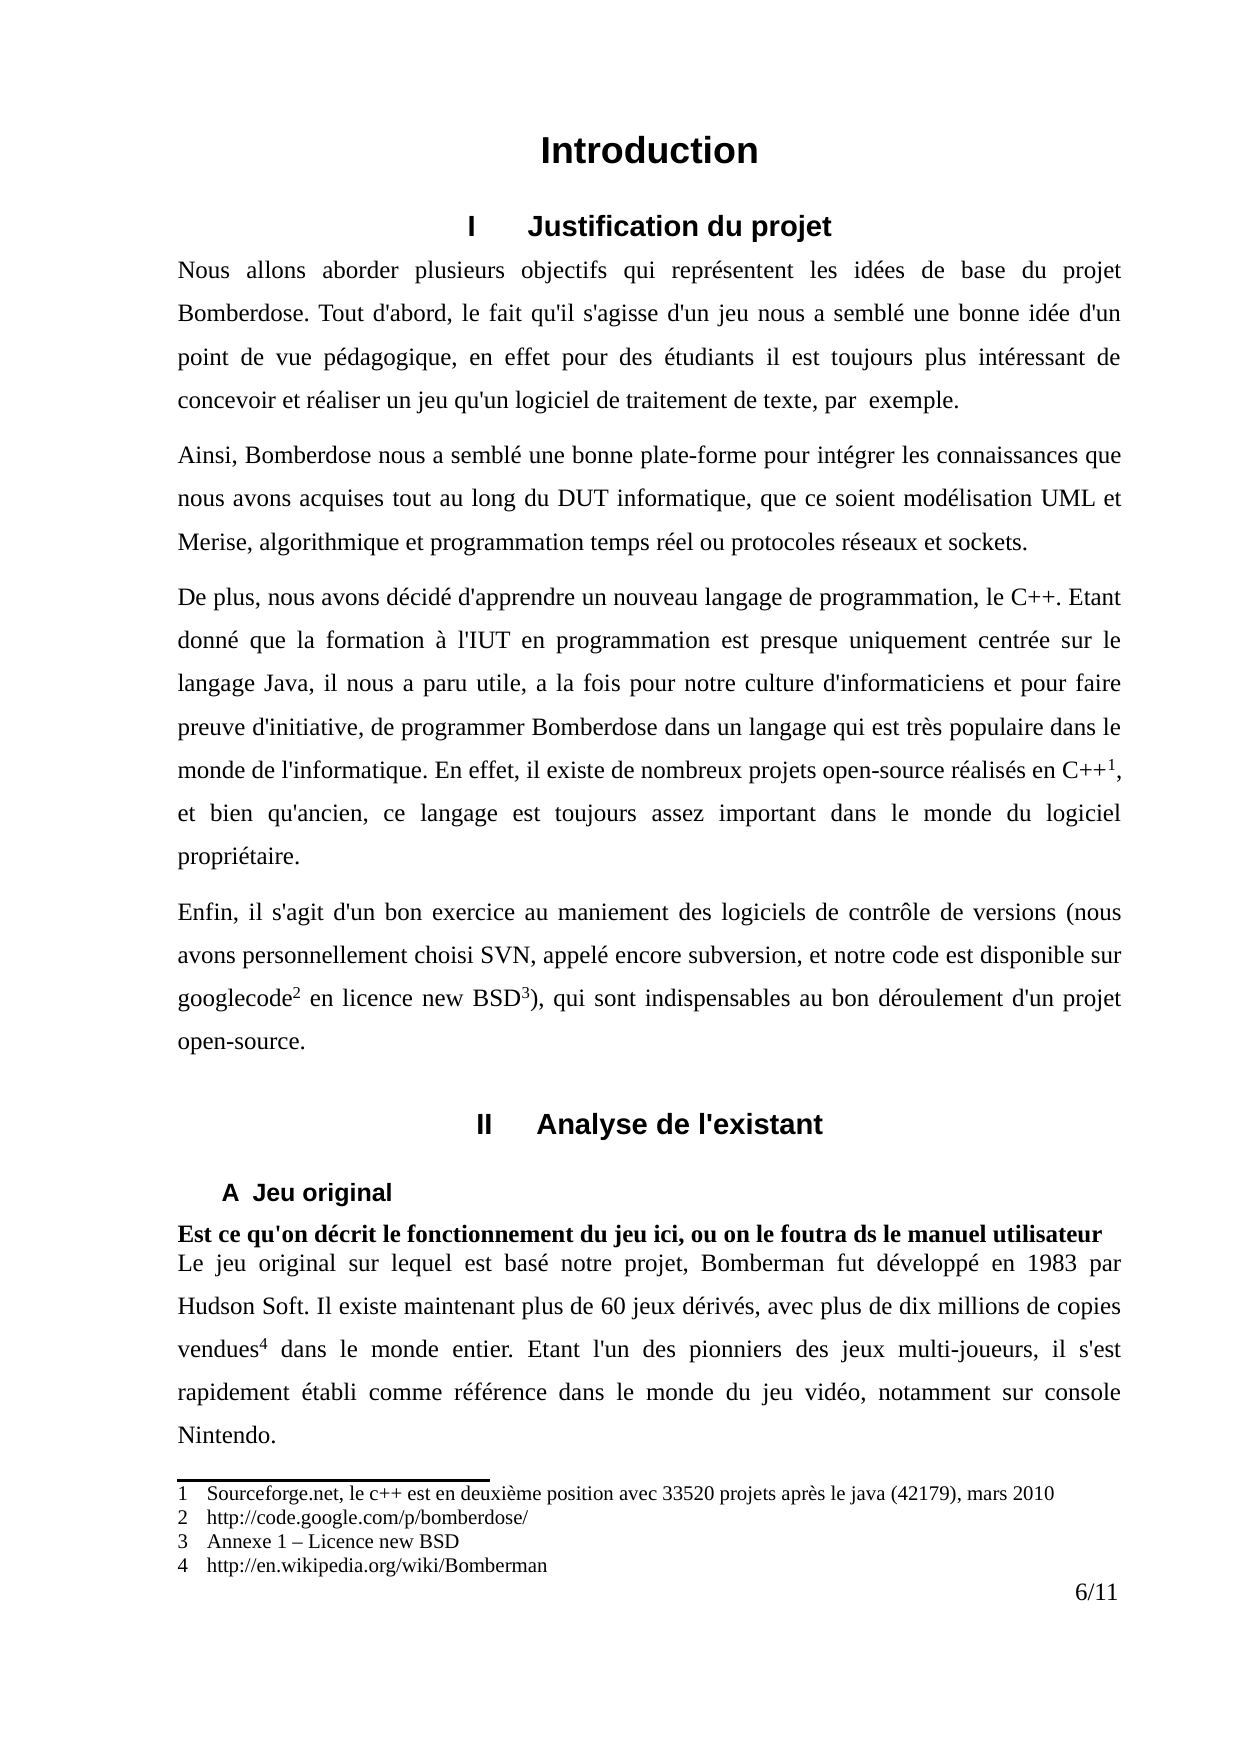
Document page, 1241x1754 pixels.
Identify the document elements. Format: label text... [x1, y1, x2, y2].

text Annexe 1 – Licence new BSD [177, 1529, 1122, 1553]
text Ainsi, Bomberdose nous a semblé une bonne plate-forme pour intégrer les connaissances que nous avons acquises tout au long du DUT informatique, que ce soient modélisation UML et Merise, algorithmique et programmation temps réel ou protocoles réseaux et sockets. [177, 440, 1122, 555]
text Nous allons aborder plusieurs objectifs qui représentent les idées de base du projet Bomberdose. Tout d'abord, le fait qu'il s'agisse d'un jeu nous a semblé une bonne idée d'un point de vue pédagogique, en effet pour des étudiants il est toujours plus intéressant de concevoir et réaliser un jeu qu'un logiciel de traitement de texte, par exemple. [177, 255, 1122, 413]
subtitle Analyse de l'existant [177, 1107, 1122, 1140]
text http://code.google.com/p/bomberdose/ [177, 1505, 1122, 1529]
subtitle Introduction [177, 129, 1122, 172]
text Enfin, il s'agit d'un bon exercice au maniement des logiciels de contrôle de versions (nous avons personnellement choisi SVN, appelé encore subversion, et notre code est disponible sur googlecode en licence new BSD), qui sont indispensables au bon déroulement d'un projet open-source. [177, 897, 1122, 1055]
text http://en.wikipedia.org/wiki/Bomberman [177, 1553, 1122, 1577]
text Sourceforge.net, le c++ est en deuxième position avec 33520 projets après le java (42179), mars 2010 [177, 1481, 1122, 1505]
subtitle Jeu original [177, 1178, 1122, 1206]
text De plus, nous avons décidé d'apprendre un nouveau langage de programmation, le C++. Etant donné que la formation à l'IUT en programmation est presque uniquement centrée sur le langage Java, il nous a paru utile, a la fois pour notre culture d'informaticiens et pour faire preuve d'initiative, de programmer Bomberdose dans un langage qui est très populaire dans le monde de l'informatique. En effet, il existe de nombreux projets open-source réalisés en C++, et bien qu'ancien, ce langage est toujours assez important dans le monde du logiciel propriétaire. [177, 582, 1122, 870]
text Le jeu original sur lequel est basé notre projet, Bomberman fut développé en 1983 par Hudson Soft. Il existe maintenant plus de 60 jeux dérivés, avec plus de dix millions de copies vendues dans le monde entier. Etant l'un des pionniers des jeux multi-joueurs, il s'est rapidement établi comme référence dans le monde du jeu vidéo, notamment sur console Nintendo. [177, 1248, 1122, 1449]
subtitle Justification du projet [177, 209, 1122, 243]
text Est ce qu'on décrit le fonctionnement du jeu ici, ou on le foutra ds le manuel utilisateur [177, 1219, 1122, 1248]
